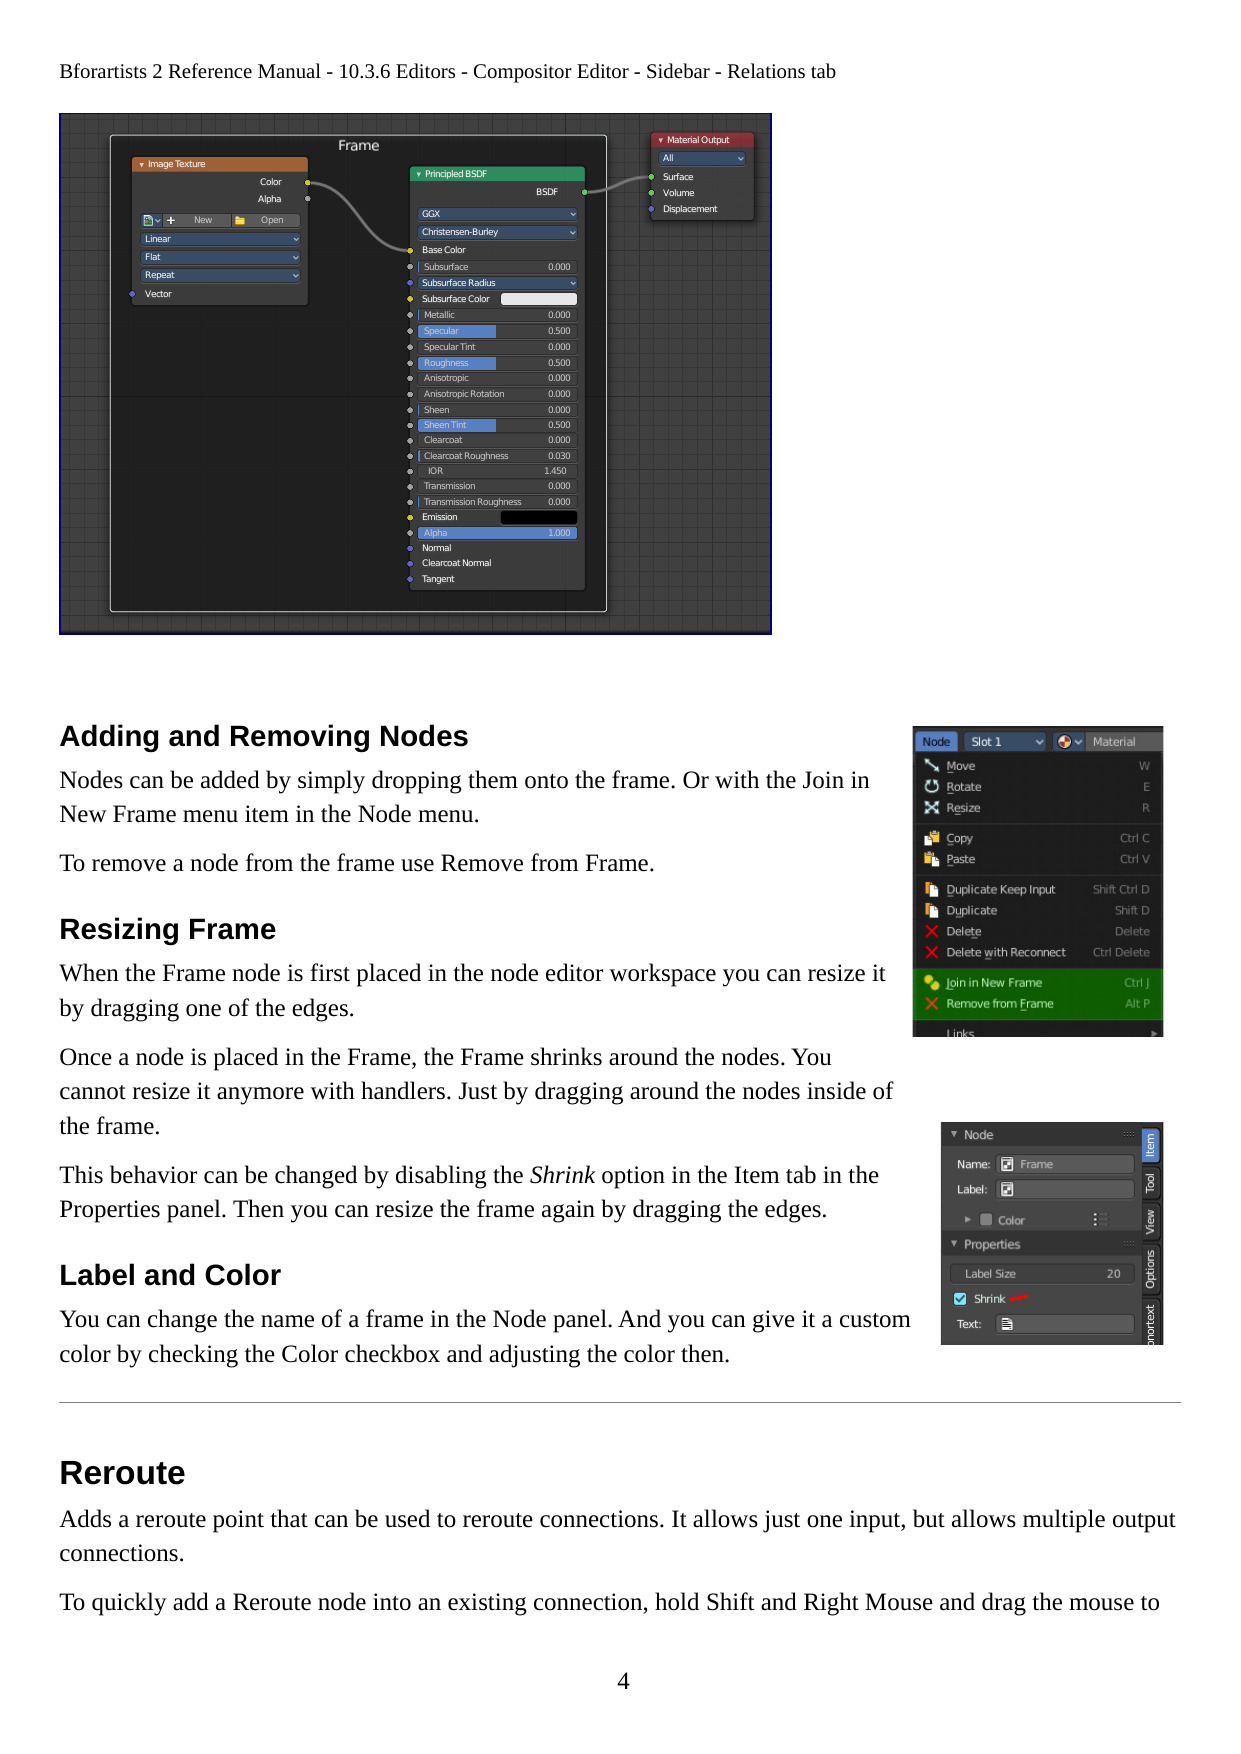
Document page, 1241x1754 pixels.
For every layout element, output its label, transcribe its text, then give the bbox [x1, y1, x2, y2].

subtitle Label and Color [59, 1258, 940, 1292]
picture [912, 726, 1164, 1037]
text Once a node is placed in the Frame, the Frame shrinks around the nodes. You cannot resize it anymore with handlers. Just by dragging around the nodes inside of the frame. [59, 1042, 1181, 1139]
picture [61, 114, 770, 633]
subtitle Resizing Frame [59, 912, 912, 946]
subtitle [1164, 1258, 1181, 1292]
text To remove a node from the frame use Remove from Frame. [59, 848, 912, 877]
text You can change the name of a frame in the Node panel. And you can give it a custom color by checking the Color checkbox and adjusting the color then. [59, 1304, 1181, 1367]
subtitle [1164, 912, 1181, 946]
text Nodes can be added by simply dropping them onto the frame. Or with the Join in New Frame menu item in the Node menu. [59, 765, 912, 828]
text When the Frame node is first placed in the node editor workspace you can resize it by dragging one of the edges. [59, 958, 912, 1022]
text Adds a reroute point that can be used to reroute connections. It allows just one input, but allows multiple output connections. [59, 1504, 1181, 1567]
text This behavior can be changed by disabling the Shrink option in the Item tab in the Properties panel. Then you can resize the frame again by dragging the edges. [59, 1160, 940, 1223]
subtitle Reroute [59, 1453, 1181, 1491]
picture [940, 1122, 1164, 1345]
subtitle Adding and Removing Nodes [59, 719, 1181, 752]
text To quickly add a Reroute node into an existing connection, hold Shift and Right Mouse and drag the mouse to [59, 1587, 1181, 1616]
